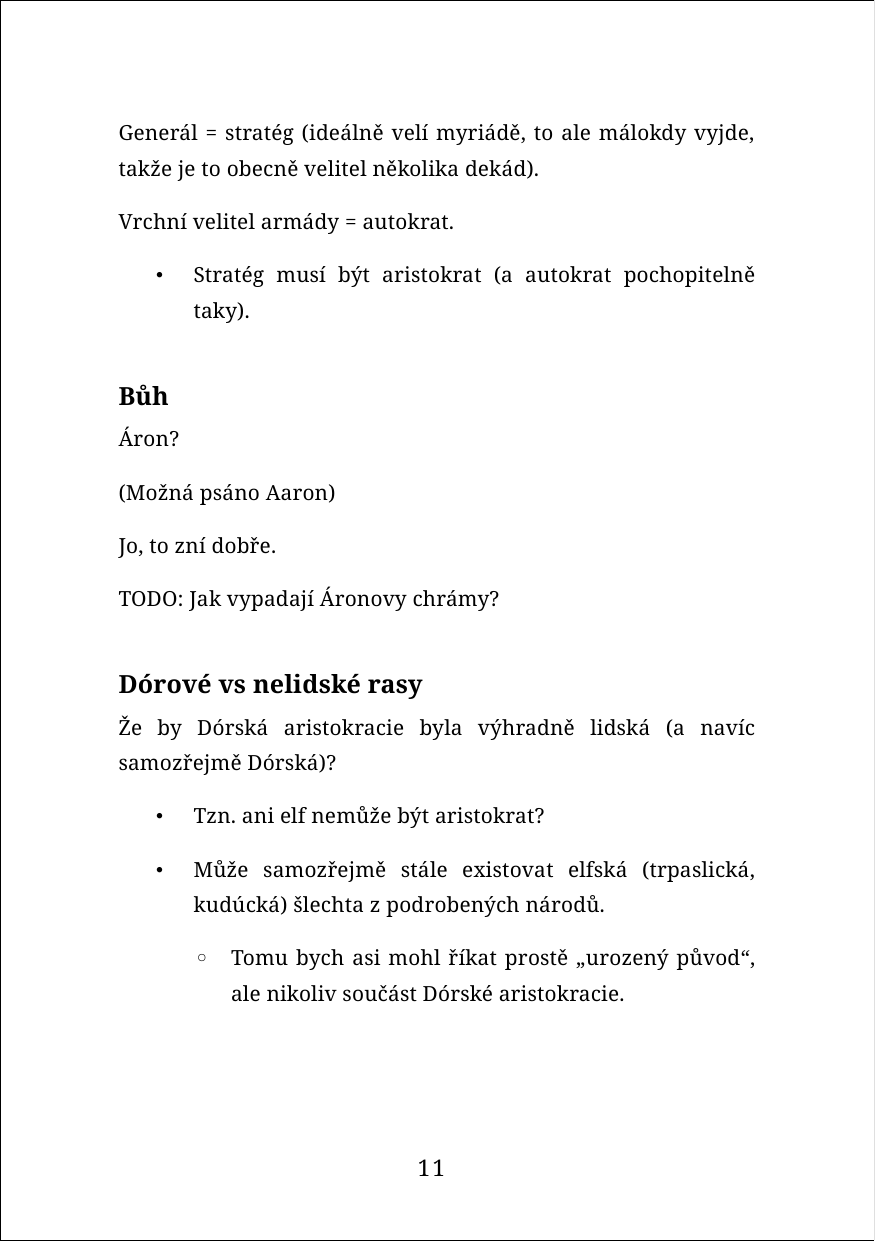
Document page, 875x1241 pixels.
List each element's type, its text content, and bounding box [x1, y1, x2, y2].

text Áron? [118, 424, 756, 453]
list Tzn. ani elf nemůže být aristokrat? [156, 801, 756, 830]
text Generál = stratég (ideálně velí myriádě, to ale málokdy vyjde, takže je to obecně velitel několika dekád). [118, 118, 756, 182]
text TODO: Jak vypadají Áronovy chrámy? [118, 584, 756, 612]
subtitle Dórové vs nelidské rasy [118, 667, 756, 701]
list Tomu bych asi mohl říkat prostě „urozený původ“, ale nikoliv součást Dórské aristokracie. [193, 943, 756, 1007]
text (Možná psáno Aaron) [118, 478, 756, 506]
text Že by Dórská aristokracie byla výhradně lidská (a navíc samozřejmě Dórská)? [118, 713, 756, 777]
text Vrchní velitel armády = autokrat. [118, 207, 756, 235]
text Jo, to zní dobře. [118, 531, 756, 559]
subtitle Bůh [118, 378, 756, 413]
list Stratég musí být aristokrat (a autokrat pochopitelně taky). [156, 260, 756, 324]
list Může samozřejmě stále existovat elfská (trpaslická, kudúcká) šlechta z podrobených národů. [156, 855, 756, 919]
